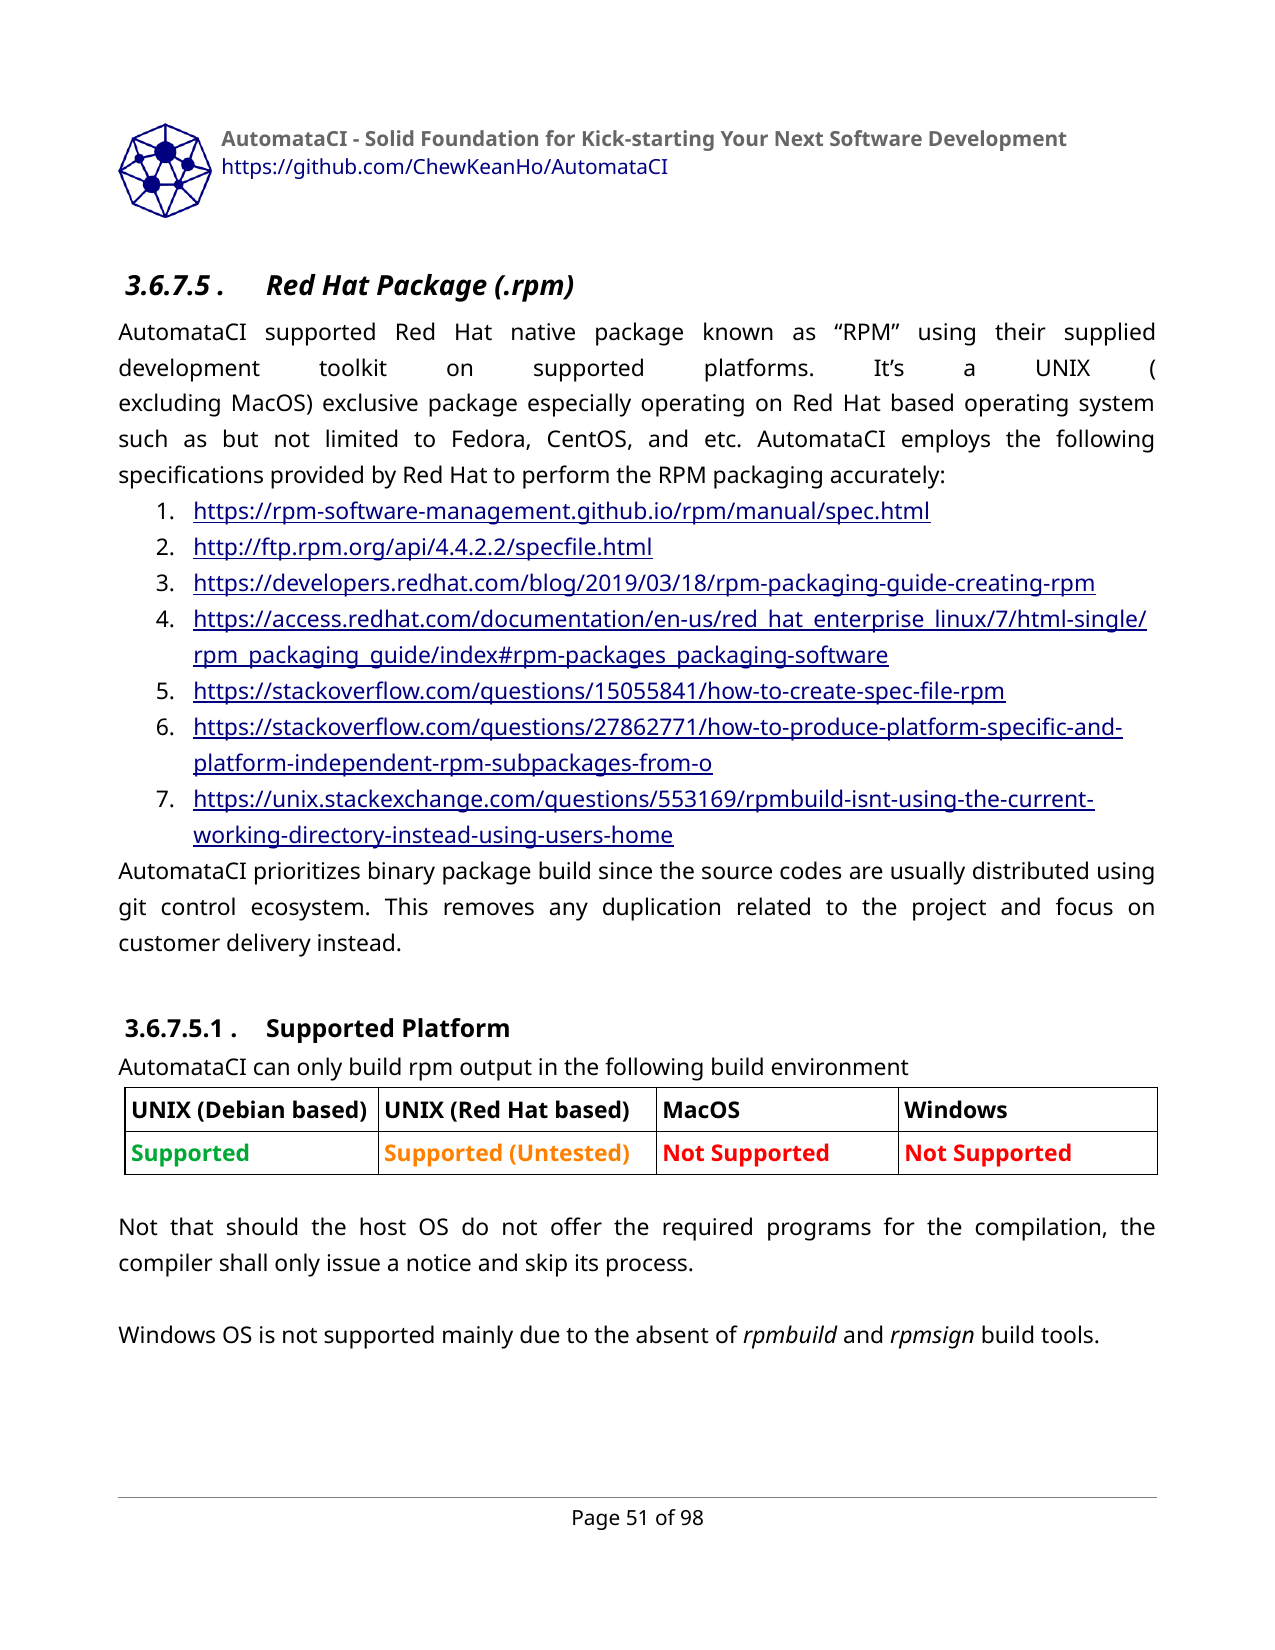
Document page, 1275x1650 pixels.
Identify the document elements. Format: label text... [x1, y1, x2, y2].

list https://rpm-software-management.github.io/rpm/manual/spec.html [156, 495, 1157, 526]
list https://developers.redhat.com/blog/2019/03/18/rpm-packaging-guide-creating-rpm [156, 567, 1157, 598]
table_cell Supported (Untested) [379, 1132, 656, 1174]
table_cell Not Supported [657, 1132, 898, 1174]
table_header UNIX (Debian based) [126, 1088, 378, 1131]
list https://stackoverflow.com/questions/27862771/how-to-produce-platform-specific-and-platform-independent-rpm-subpackages-from-o [156, 711, 1157, 778]
text Not that should the host OS do not offer the required programs for the compilation, the compiler shall only issue a notice and skip its process. [118, 1211, 1157, 1278]
text Windows OS is not supported mainly due to the absent of rpmbuild and rpmsign build tools. [118, 1319, 1157, 1350]
list https://stackoverflow.com/questions/15055841/how-to-create-spec-file-rpm [156, 675, 1157, 706]
subtitle Red Hat Package (.rpm) [118, 265, 1157, 303]
text AutomataCI prioritizes binary package build since the source codes are usually distributed using git control ecosystem. This removes any duplication related to the project and focus on customer delivery instead. [118, 854, 1157, 958]
list https://unix.stackexchange.com/questions/553169/rpmbuild-isnt-using-the-current-working-directory-instead-using-users-home [156, 783, 1157, 850]
picture [118, 123, 212, 218]
table_cell Supported [126, 1132, 378, 1174]
table_header Windows [899, 1088, 1157, 1131]
table_header MacOS [657, 1088, 898, 1131]
list http://ftp.rpm.org/api/4.4.2.2/specfile.html [156, 531, 1157, 562]
text AutomataCI can only build rpm output in the following build environment [118, 1051, 1157, 1082]
text AutomataCI supported Red Hat native package known as “RPM” using their supplied development toolkit on supported platforms. It’s a UNIX ( excluding MacOS) exclusive package especially operating on Red Hat based operating system such as but not limited to Fedora, CentOS, and etc. AutomataCI employs the following specifications provided by Red Hat to perform the RPM packaging accurately: [118, 316, 1157, 491]
list https://access.redhat.com/documentation/en-us/red_hat_enterprise_linux/7/html-single/rpm_packaging_guide/index#rpm-packages_packaging-software [156, 603, 1157, 670]
table_header UNIX (Red Hat based) [379, 1088, 656, 1131]
subtitle Supported Platform [118, 1011, 1157, 1044]
table_cell Not Supported [899, 1132, 1157, 1174]
